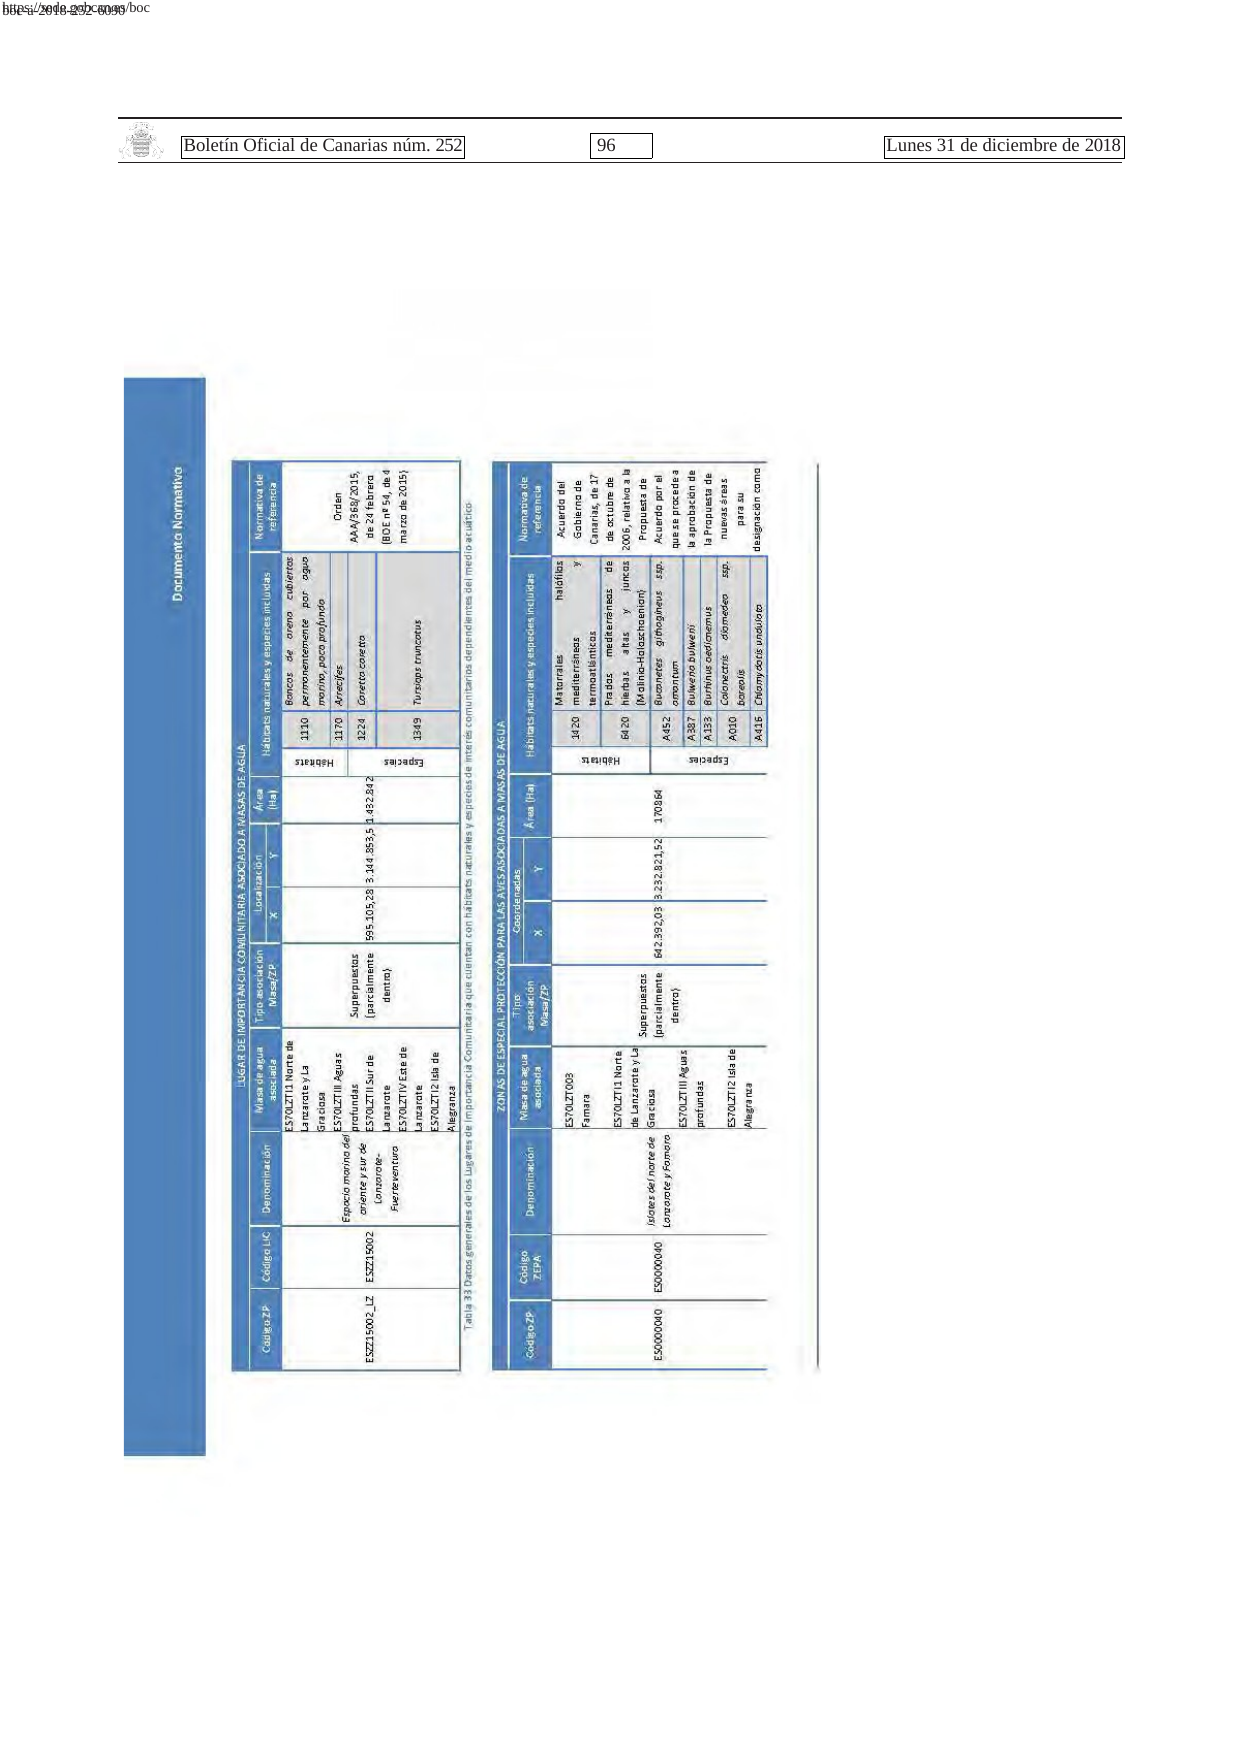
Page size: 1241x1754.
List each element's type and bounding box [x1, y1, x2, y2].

picture [123, 289, 822, 1517]
picture [118, 122, 164, 159]
